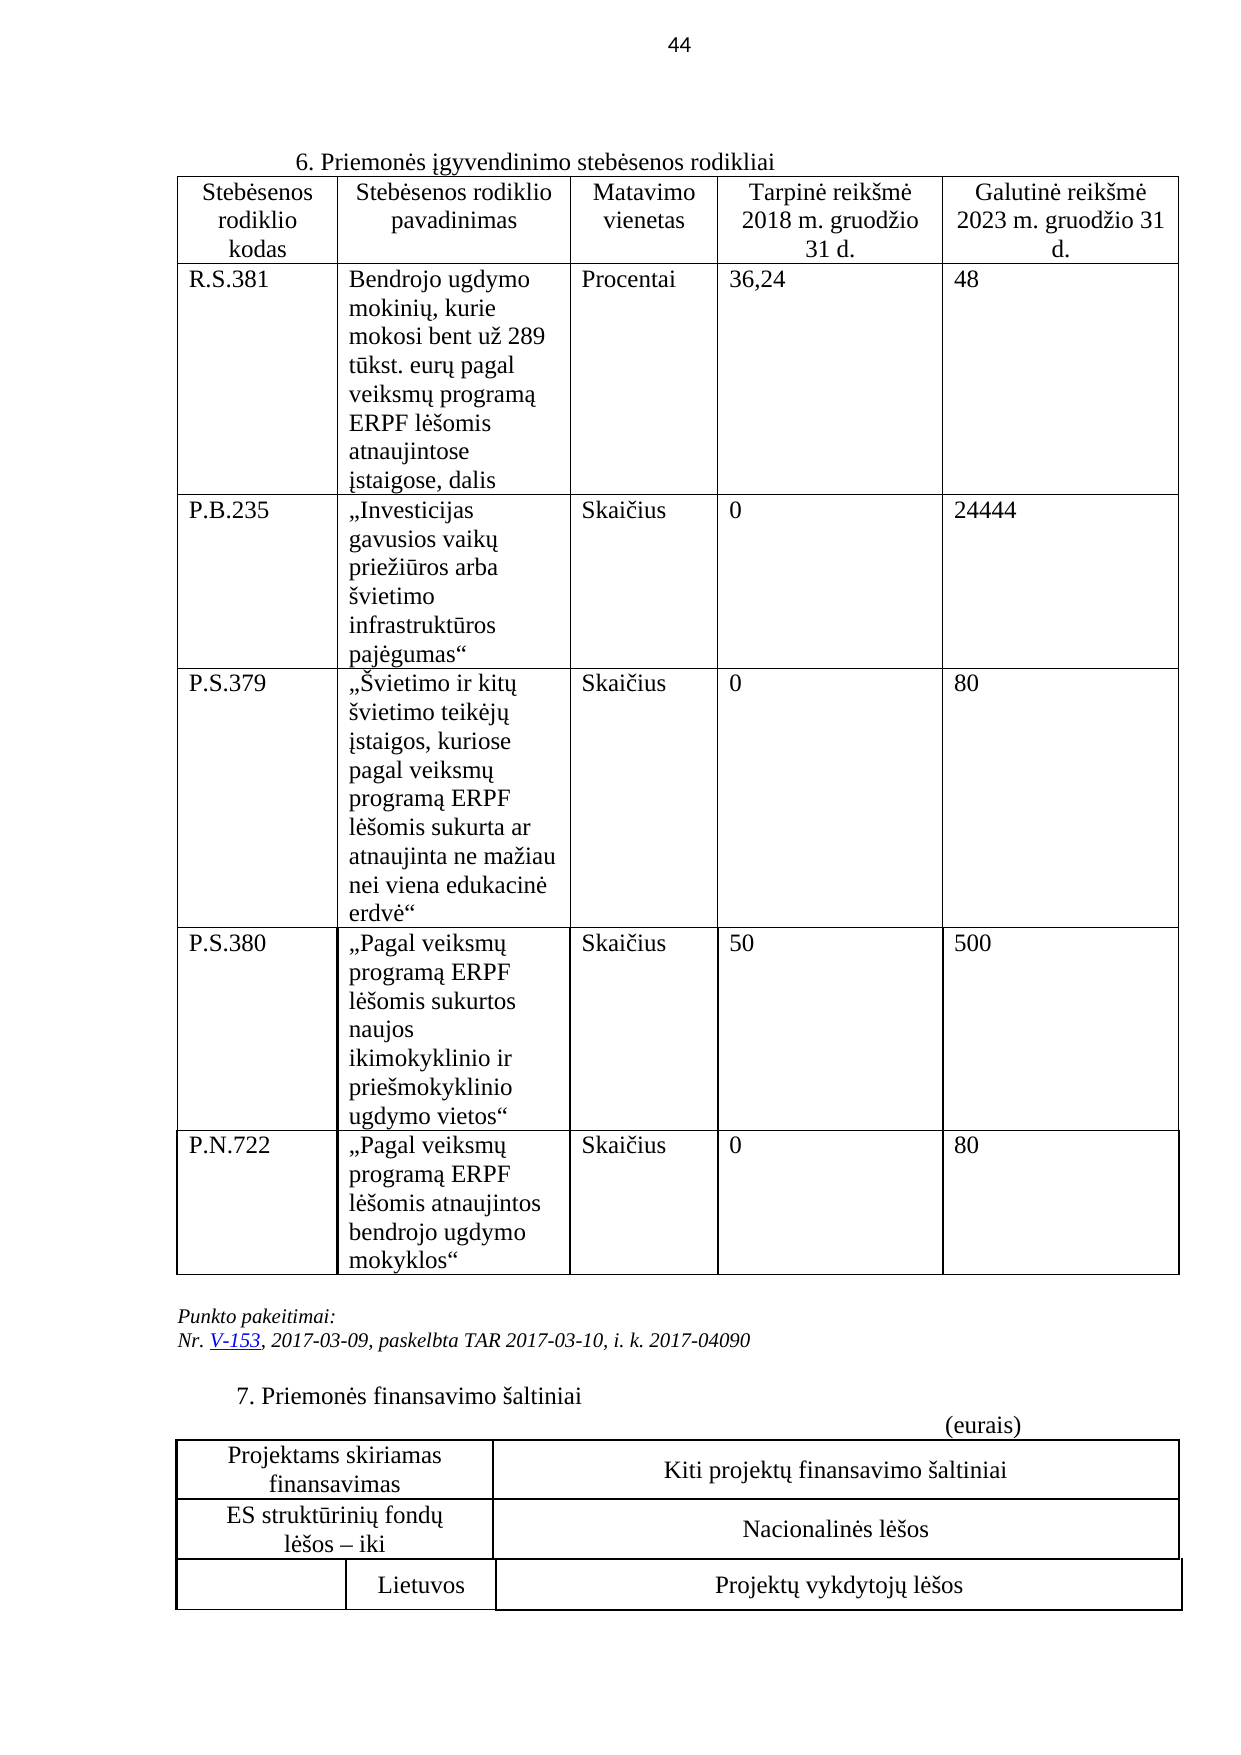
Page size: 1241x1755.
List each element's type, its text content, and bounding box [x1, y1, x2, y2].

table_cell Skaičius [571, 928, 717, 1129]
table_cell P.S.379 [178, 669, 337, 927]
table_cell Bendrojo ugdymo mokinių, kurie mokosi bent už 289 tūkst. eurų pagal veiksmų programą ERPF lėšomis atnaujintose įstaigose, dalis [338, 264, 570, 494]
table_cell 0 [718, 669, 942, 927]
table_header Projektams skiriamas finansavimas [178, 1441, 492, 1498]
text 6. Priemonės įgyvendinimo stebėsenos rodikliai [177, 147, 1181, 176]
table_cell P.B.235 [178, 495, 337, 667]
table_cell P.N.722 [178, 1131, 336, 1274]
table_cell R.S.381 [178, 264, 337, 494]
table_cell 24444 [943, 495, 1178, 667]
table_cell 48 [943, 264, 1178, 494]
table_header Matavimo vienetas [571, 177, 717, 263]
table_header Galutinė reikšmė 2023 m. gruodžio 31 d. [943, 177, 1178, 263]
text 7. Priemonės finansavimo šaltiniai [177, 1381, 1181, 1410]
table_cell Procentai [571, 264, 717, 494]
table_cell „Švietimo ir kitų švietimo teikėjų įstaigos, kuriose pagal veiksmų programą ERPF lėšomis sukurta ar atnaujinta ne mažiau nei viena edukacinė erdvė“ [338, 669, 570, 927]
table_cell Skaičius [571, 669, 717, 927]
table_cell 500 [944, 928, 1178, 1129]
table_cell „Pagal veiksmų programą ERPF lėšomis sukurtos naujos ikimokyklinio ir priešmokyklinio ugdymo vietos“ [339, 928, 569, 1129]
table_cell Projektų vykdytojų lėšos [497, 1558, 1181, 1609]
table_cell P.S.380 [178, 928, 336, 1129]
table_header Stebėsenos rodiklio pavadinimas [338, 177, 570, 263]
table_header Tarpinė reikšmė 2018 m. gruodžio 31 d. [718, 177, 942, 263]
table_header Stebėsenos rodiklio kodas [178, 177, 337, 263]
table_cell Skaičius [571, 495, 717, 667]
table_cell Nacionalinės lėšos [494, 1500, 1178, 1558]
table_cell „Pagal veiksmų programą ERPF lėšomis atnaujintos bendrojo ugdymo mokyklos“ [339, 1131, 569, 1274]
text (eurais) [827, 1410, 1181, 1438]
table_cell Lietuvos [347, 1560, 495, 1609]
table_cell „Investicijas gavusios vaikų priežiūros arba švietimo infrastruktūros pajėgumas“ [338, 495, 570, 667]
text Nr. V-153, 2017-03-09, paskelbta TAR 2017-03-10, i. k. 2017-04090 [177, 1328, 1181, 1352]
table_cell 36,24 [718, 264, 942, 494]
table_cell 80 [944, 1131, 1178, 1274]
table_cell ES struktūrinių fondų lėšos – iki [178, 1500, 492, 1558]
table_header Kiti projektų finansavimo šaltiniai [494, 1441, 1178, 1498]
table_cell 50 [719, 928, 942, 1129]
text Punkto pakeitimai: [177, 1304, 1181, 1328]
table_cell [178, 1560, 345, 1609]
table_cell 80 [943, 669, 1178, 927]
table_cell 0 [718, 495, 942, 667]
table_cell Skaičius [571, 1131, 717, 1274]
table_cell 0 [719, 1131, 942, 1274]
